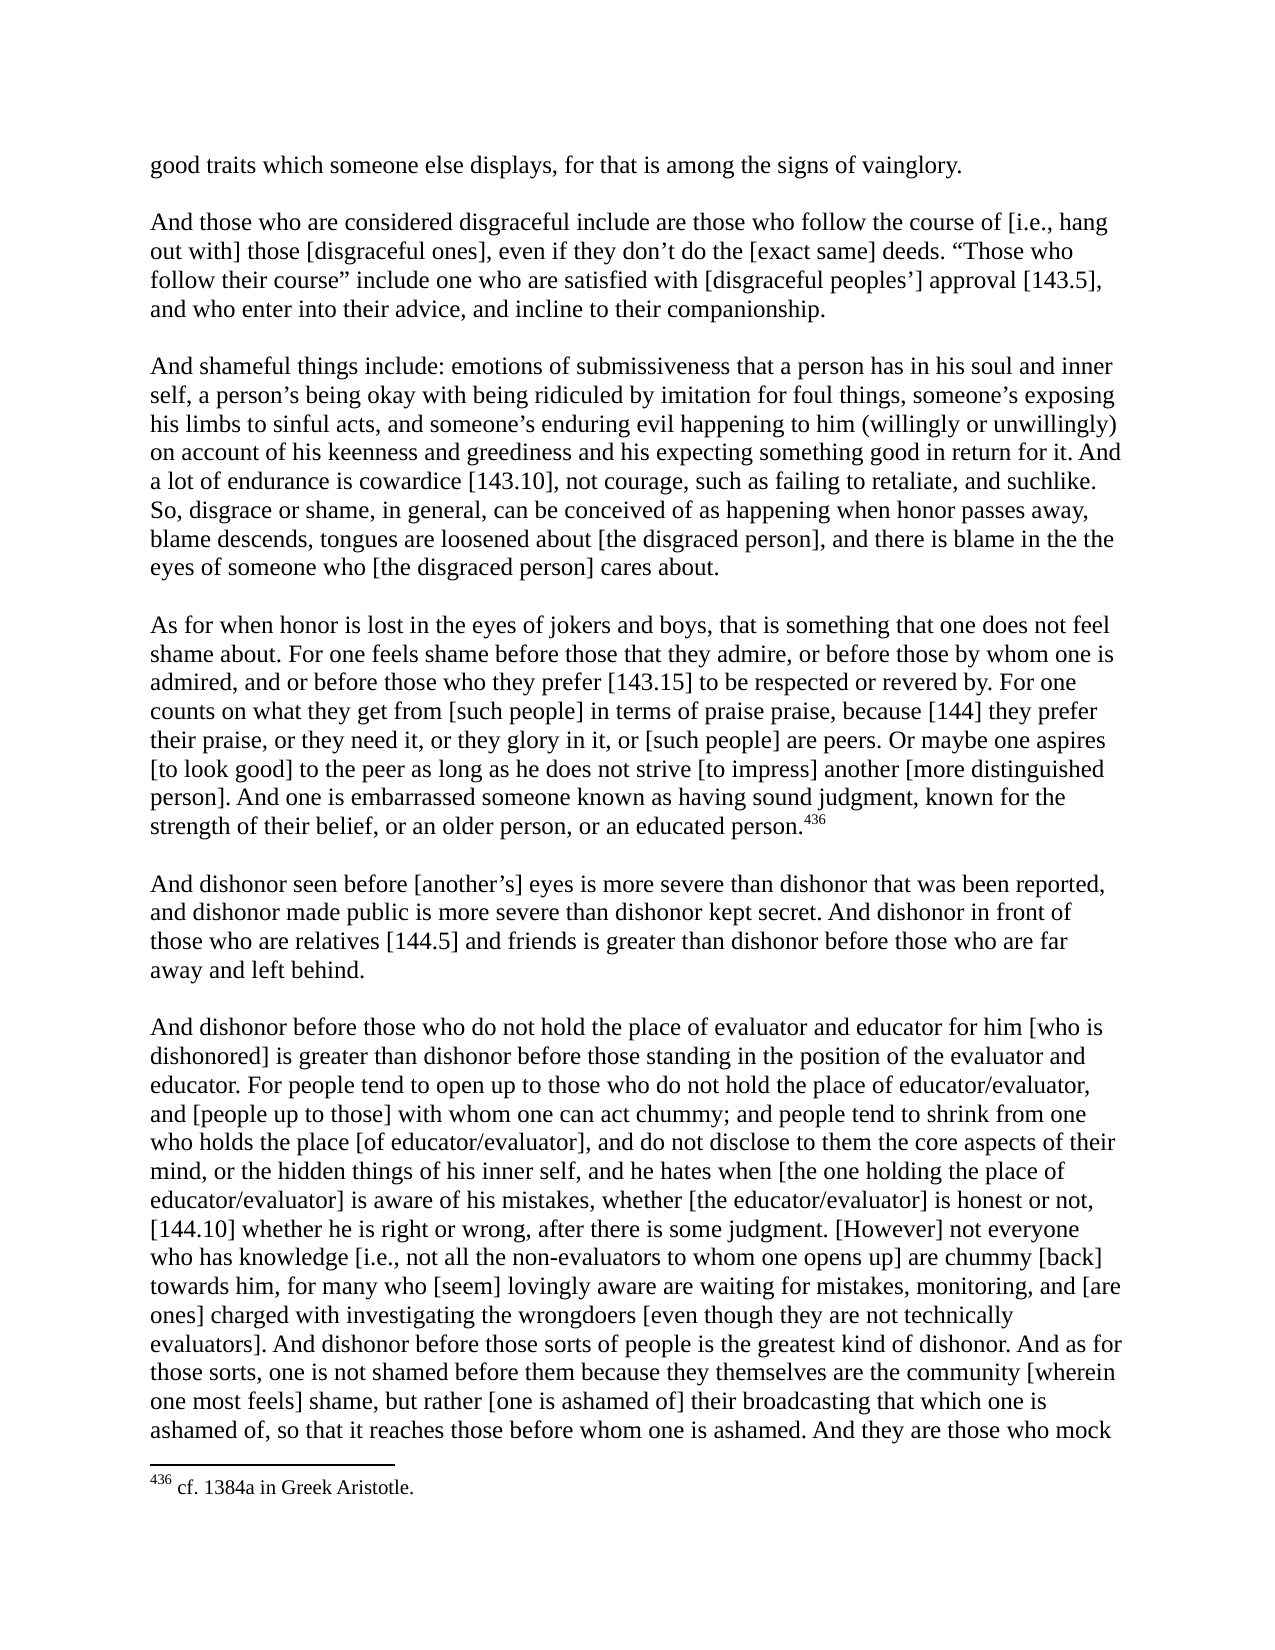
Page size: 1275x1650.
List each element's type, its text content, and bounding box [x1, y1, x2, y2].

text And those who are considered disgraceful include are those who follow the course of [i.e., hang out with] those [disgraceful ones], even if they don’t do the [exact same] deeds. “Those who follow their course” include one who are satisfied with [disgraceful peoples’] approval [143.5], and who enter into their advice, and incline to their companionship. [150, 207, 1125, 322]
text As for when honor is lost in the eyes of jokers and boys, that is something that one does not feel shame about. For one feels shame before those that they admire, or before those by whom one is admired, and or before those who they prefer [143.15] to be respected or revered by. For one counts on what they get from [such people] in terms of praise praise, because [144] they prefer their praise, or they need it, or they glory in it, or [such people] are peers. Or maybe one aspires [to look good] to the peer as long as he does not strive [to impress] another [more distinguished person]. And one is embarrassed someone known as having sound judgment, known for the strength of their belief, or an older person, or an educated person. [150, 610, 1125, 840]
text And dishonor seen before [another’s] eyes is more severe than dishonor that was been reported, and dishonor made public is more severe than dishonor kept secret. And dishonor in front of those who are relatives [144.5] and friends is greater than dishonor before those who are far away and left behind. [150, 869, 1125, 984]
text And shameful things include: emotions of submissiveness that a person has in his soul and inner self, a person’s being okay with being ridiculed by imitation for foul things, someone’s exposing his limbs to sinful acts, and someone’s enduring evil happening to him (willingly or unwillingly) on account of his keenness and greediness and his expecting something good in return for it. And a lot of endurance is cowardice [143.10], not courage, such as failing to retaliate, and suchlike. So, disgrace or shame, in general, can be conceived of as happening when honor passes away, blame descends, tongues are loosened about [the disgraced person], and there is blame in the the eyes of someone who [the disgraced person] cares about. [150, 351, 1125, 581]
text cf. 1384a in Greek Aristotle. [150, 1471, 1125, 1500]
text good traits which someone else displays, for that is among the signs of vainglory. [150, 150, 1125, 179]
text And dishonor before those who do not hold the place of evaluator and educator for him [who is dishonored] is greater than dishonor before those standing in the position of the evaluator and educator. For people tend to open up to those who do not hold the place of educator/evaluator, and [people up to those] with whom one can act chummy; and people tend to shrink from one who holds the place [of educator/evaluator], and do not disclose to them the core aspects of their mind, or the hidden things of his inner self, and he hates when [the one holding the place of educator/evaluator] is aware of his mistakes, whether [the educator/evaluator] is honest or not, [144.10] whether he is right or wrong, after there is some judgment. [However] not everyone who has knowledge [i.e., not all the non-evaluators to whom one opens up] are chummy [back] towards him, for many who [seem] lovingly aware are waiting for mistakes, monitoring, and [are ones] charged with investigating the wrongdoers [even though they are not technically evaluators]. And dishonor before those sorts of people is the greatest kind of dishonor. And as for those sorts, one is not shamed before them because they themselves are the community [wherein one most feels] shame, but rather [one is ashamed of] their broadcasting that which one is ashamed of, so that it reaches those before whom one is ashamed. And they are those who mock [150, 1012, 1125, 1444]
